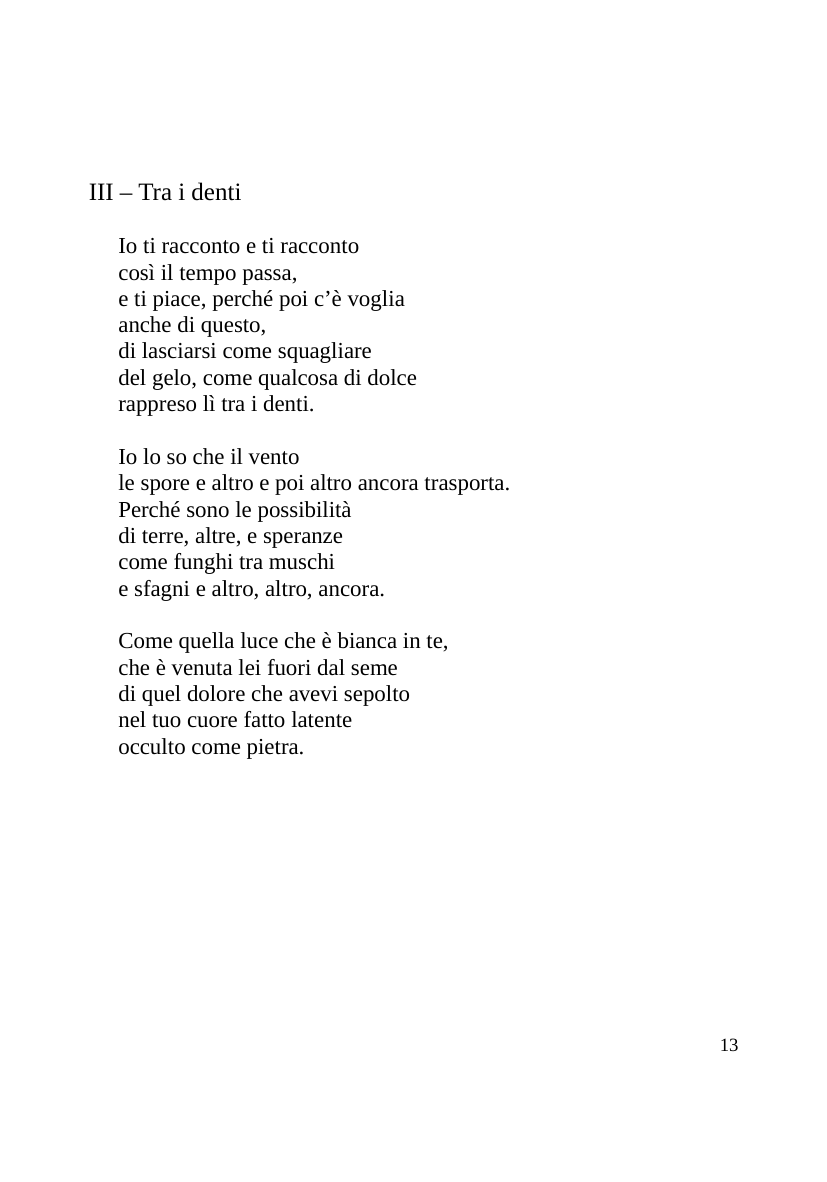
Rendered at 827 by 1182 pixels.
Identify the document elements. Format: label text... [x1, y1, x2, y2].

text Perché sono le possibilità [88, 496, 738, 522]
text di terre, altre, e speranze [88, 522, 738, 548]
text nel tuo cuore fatto latente [88, 707, 738, 733]
text e ti piace, perché poi c’è voglia [88, 285, 738, 311]
text anche di questo, [88, 311, 738, 338]
text rappreso lì tra i denti. [88, 390, 738, 417]
text come funghi tra muschi [88, 548, 738, 575]
text Io ti racconto e ti racconto [88, 232, 738, 258]
text di quel dolore che avevi sepolto [88, 680, 738, 707]
text del gelo, come qualcosa di dolce [88, 364, 738, 390]
text Io lo so che il vento [88, 443, 738, 469]
text III – Tra i denti [88, 177, 738, 206]
text che è venuta lei fuori dal seme [88, 654, 738, 680]
text e sfagni e altro, altro, ancora. [88, 575, 738, 601]
text Come quella luce che è bianca in te, [88, 627, 738, 654]
text così il tempo passa, [88, 258, 738, 285]
text di lasciarsi come squagliare [88, 338, 738, 364]
text le spore e altro e poi altro ancora trasporta. [88, 469, 738, 496]
text occulto come pietra. [88, 733, 738, 759]
